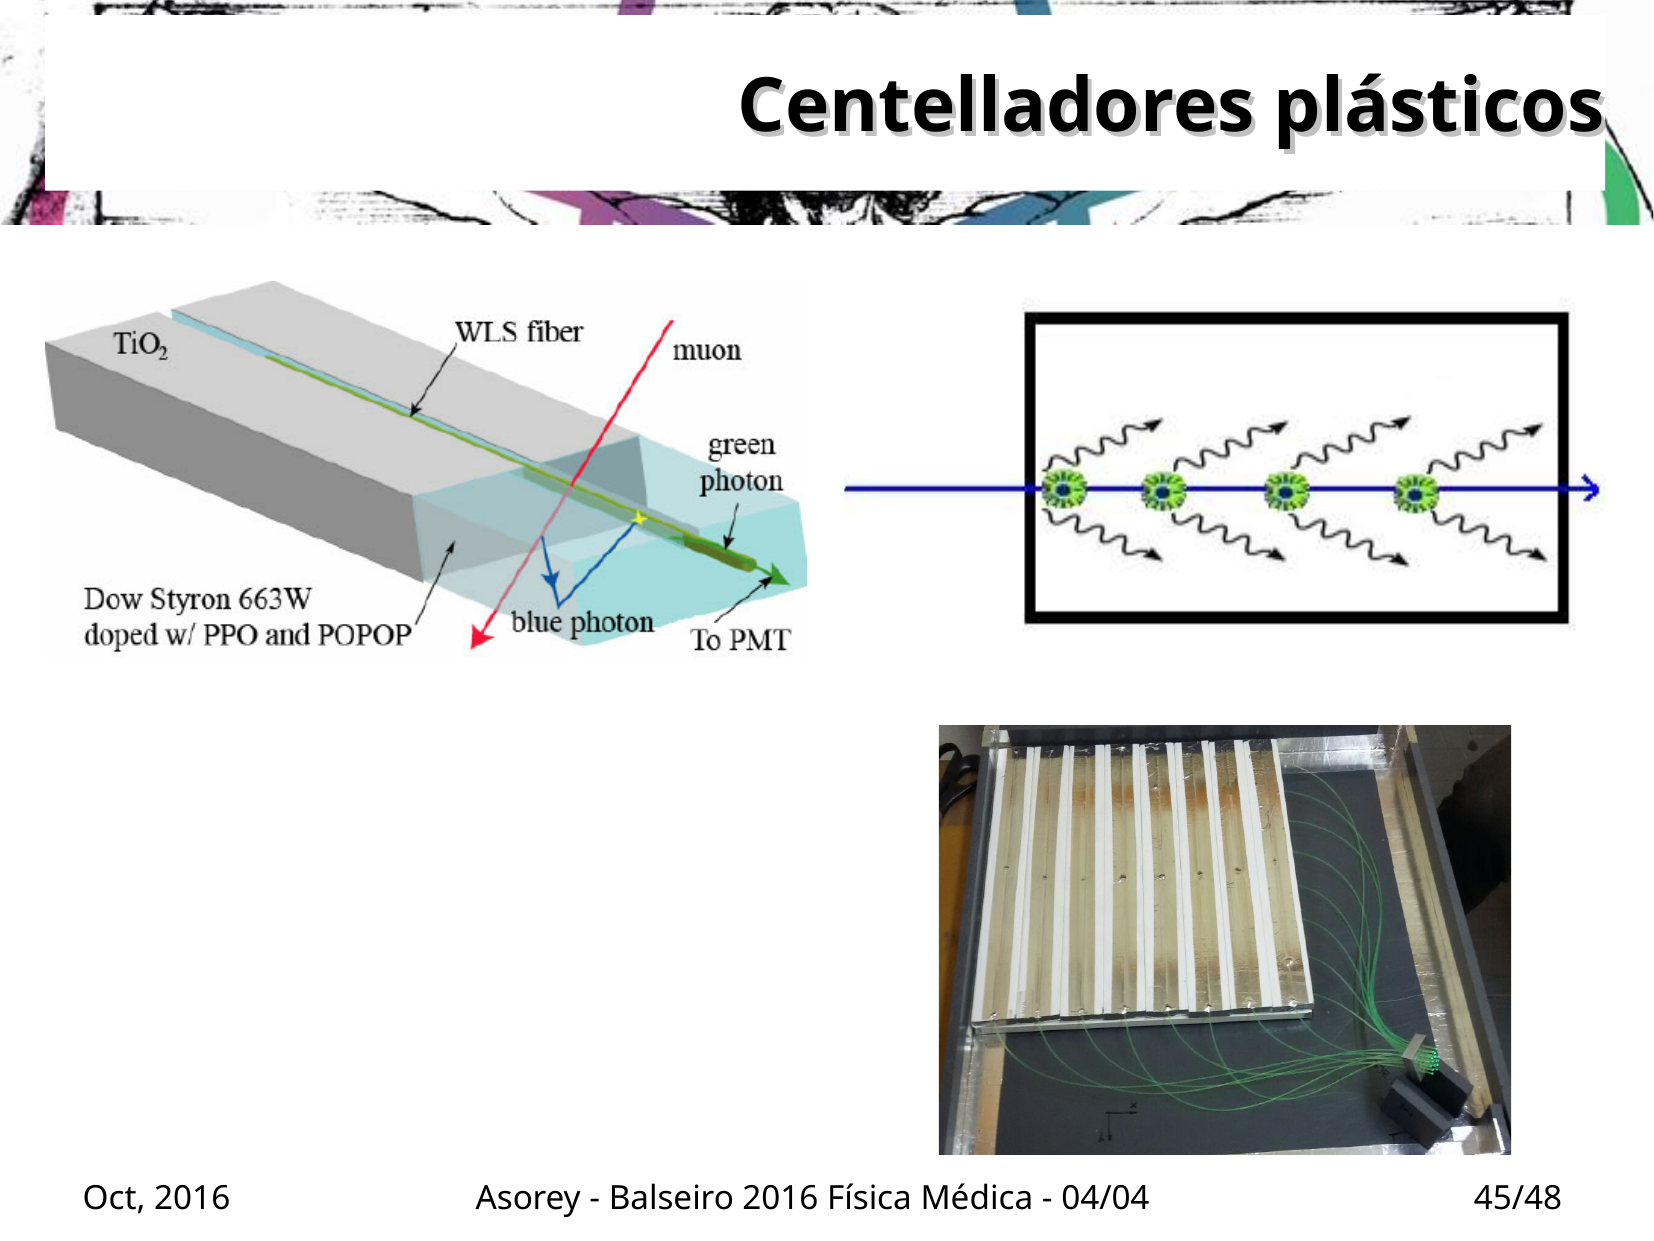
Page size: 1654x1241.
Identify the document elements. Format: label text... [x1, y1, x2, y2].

title Centelladores plásticos [45, 15, 1606, 191]
picture [844, 291, 1606, 649]
picture [0, 0, 1654, 225]
picture [938, 725, 1512, 1155]
picture [45, 281, 807, 658]
